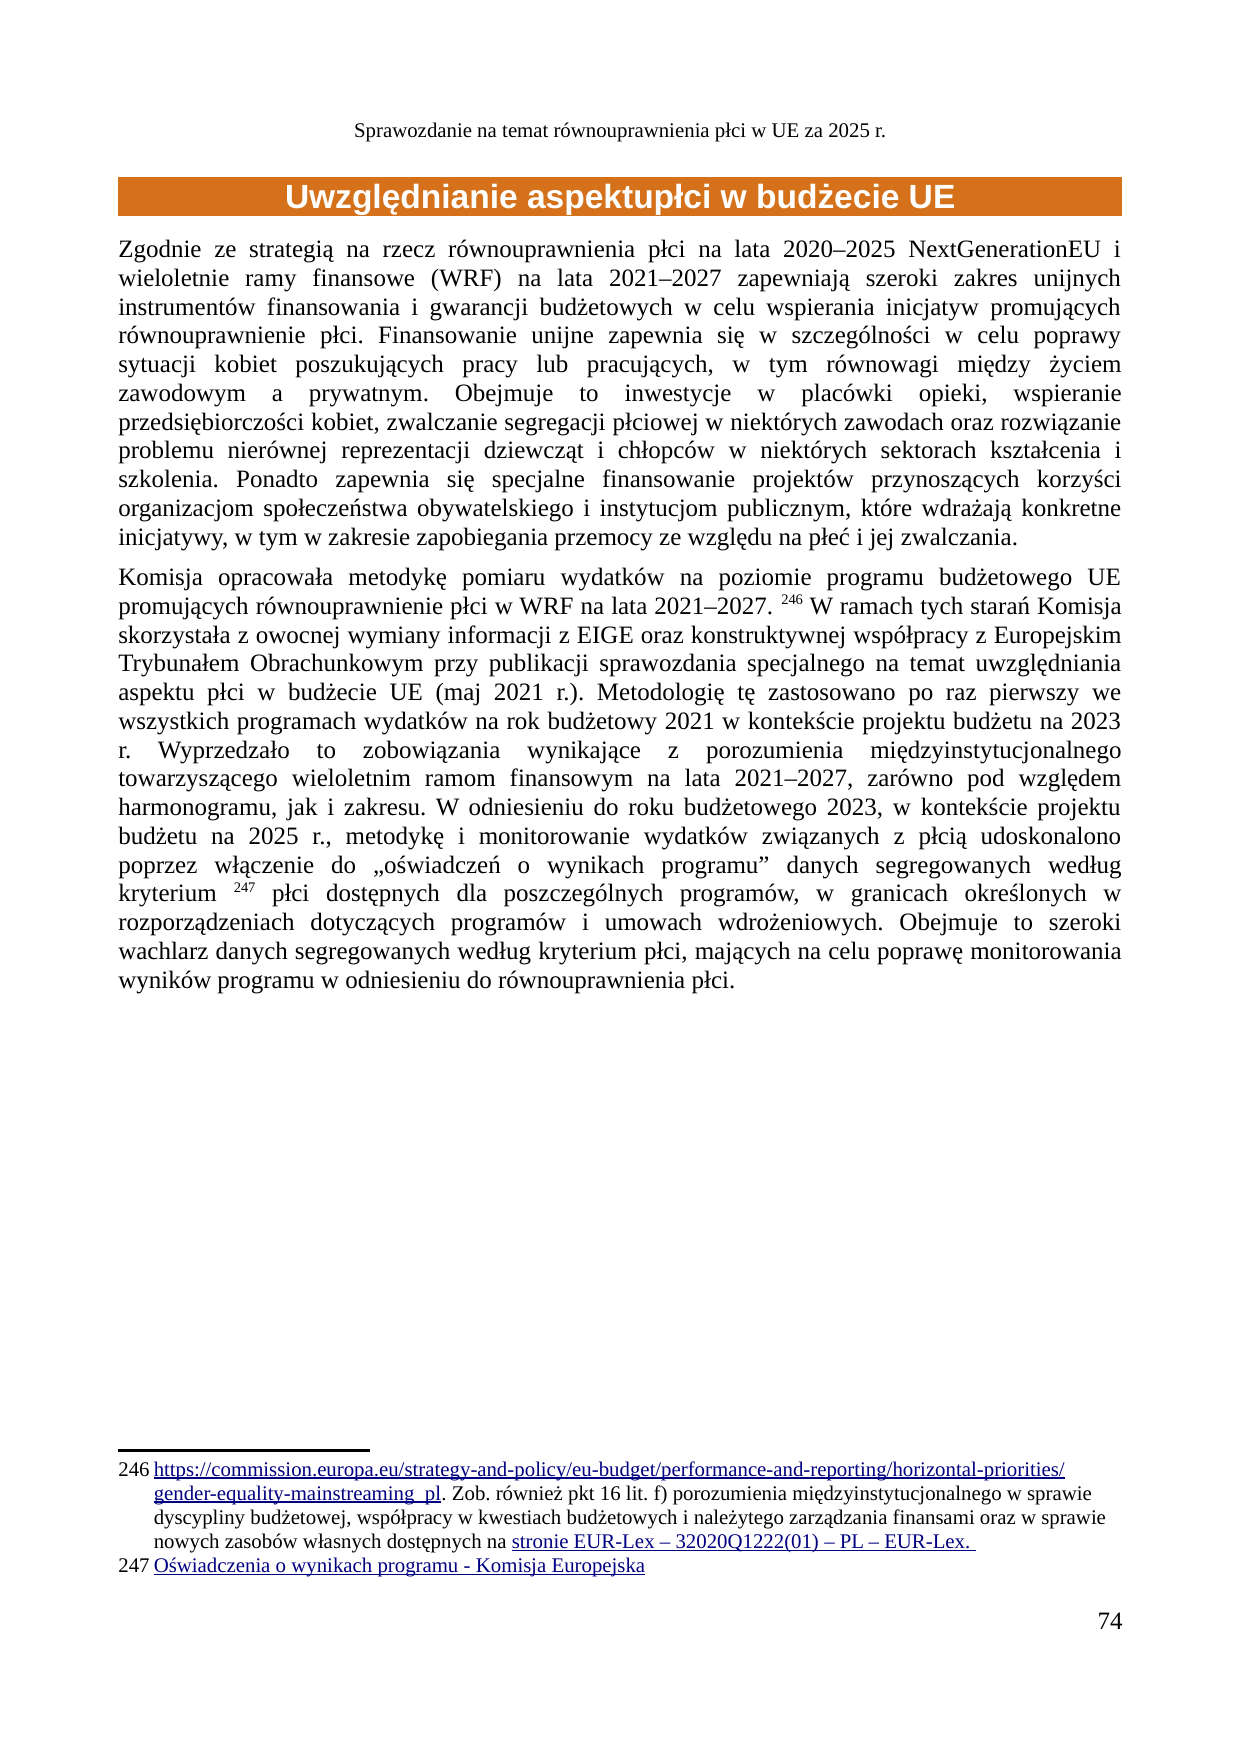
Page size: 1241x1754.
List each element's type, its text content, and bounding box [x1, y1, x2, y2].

text Komisja opracowała metodykę pomiaru wydatków na poziomie programu budżetowego UE promujących równouprawnienie płci w WRF na lata 2021–2027. W ramach tych starań Komisja skorzystała z owocnej wymiany informacji z EIGE oraz konstruktywnej współpracy z Europejskim Trybunałem Obrachunkowym przy publikacji sprawozdania specjalnego na temat uwzględniania aspektu płci w budżecie UE (maj 2021 r.). Metodologię tę zastosowano po raz pierwszy we wszystkich programach wydatków na rok budżetowy 2021 w kontekście projektu budżetu na 2023 r. Wyprzedzało to zobowiązania wynikające z porozumienia międzyinstytucjonalnego towarzyszącego wieloletnim ramom finansowym na lata 2021–2027, zarówno pod względem harmonogramu, jak i zakresu. W odniesieniu do roku budżetowego 2023, w kontekście projektu budżetu na 2025 r., metodykę i monitorowanie wydatków związanych z płcią udoskonalono poprzez włączenie do „oświadczeń o wynikach programu” danych segregowanych według kryterium płci dostępnych dla poszczególnych programów, w granicach określonych w rozporządzeniach dotyczących programów i umowach wdrożeniowych. Obejmuje to szeroki wachlarz danych segregowanych według kryterium płci, mających na celu poprawę monitorowania wyników programu w odniesieniu do równouprawnienia płci. [118, 562, 1122, 993]
text Oświadczenia o wynikach programu - Komisja Europejska [118, 1553, 1122, 1577]
text https://commission.europa.eu/strategy-and-policy/eu-budget/performance-and-reporting/horizontal-priorities/gender-equality-mainstreaming_pl. Zob. również pkt 16 lit. f) porozumienia międzyinstytucjonalnego w sprawie dyscypliny budżetowej, współpracy w kwestiach budżetowych i należytego zarządzania finansami oraz w sprawie nowych zasobów własnych dostępnych na stronie EUR-Lex – 32020Q1222(01) – PL – EUR-Lex. [118, 1457, 1122, 1553]
subtitle Uwzględnianie aspektupłci w budżecie UE [118, 177, 1122, 216]
text Zgodnie ze strategią na rzecz równouprawnienia płci na lata 2020–2025 NextGenerationEU i wieloletnie ramy finansowe (WRF) na lata 2021–2027 zapewniają szeroki zakres unijnych instrumentów finansowania i gwarancji budżetowych w celu wspierania inicjatyw promujących równouprawnienie płci. Finansowanie unijne zapewnia się w szczególności w celu poprawy sytuacji kobiet poszukujących pracy lub pracujących, w tym równowagi między życiem zawodowym a prywatnym. Obejmuje to inwestycje w placówki opieki, wspieranie przedsiębiorczości kobiet, zwalczanie segregacji płciowej w niektórych zawodach oraz rozwiązanie problemu nierównej reprezentacji dziewcząt i chłopców w niektórych sektorach kształcenia i szkolenia. Ponadto zapewnia się specjalne finansowanie projektów przynoszących korzyści organizacjom społeczeństwa obywatelskiego i instytucjom publicznym, które wdrażają konkretne inicjatywy, w tym w zakresie zapobiegania przemocy ze względu na płeć i jej zwalczania. [118, 234, 1122, 550]
